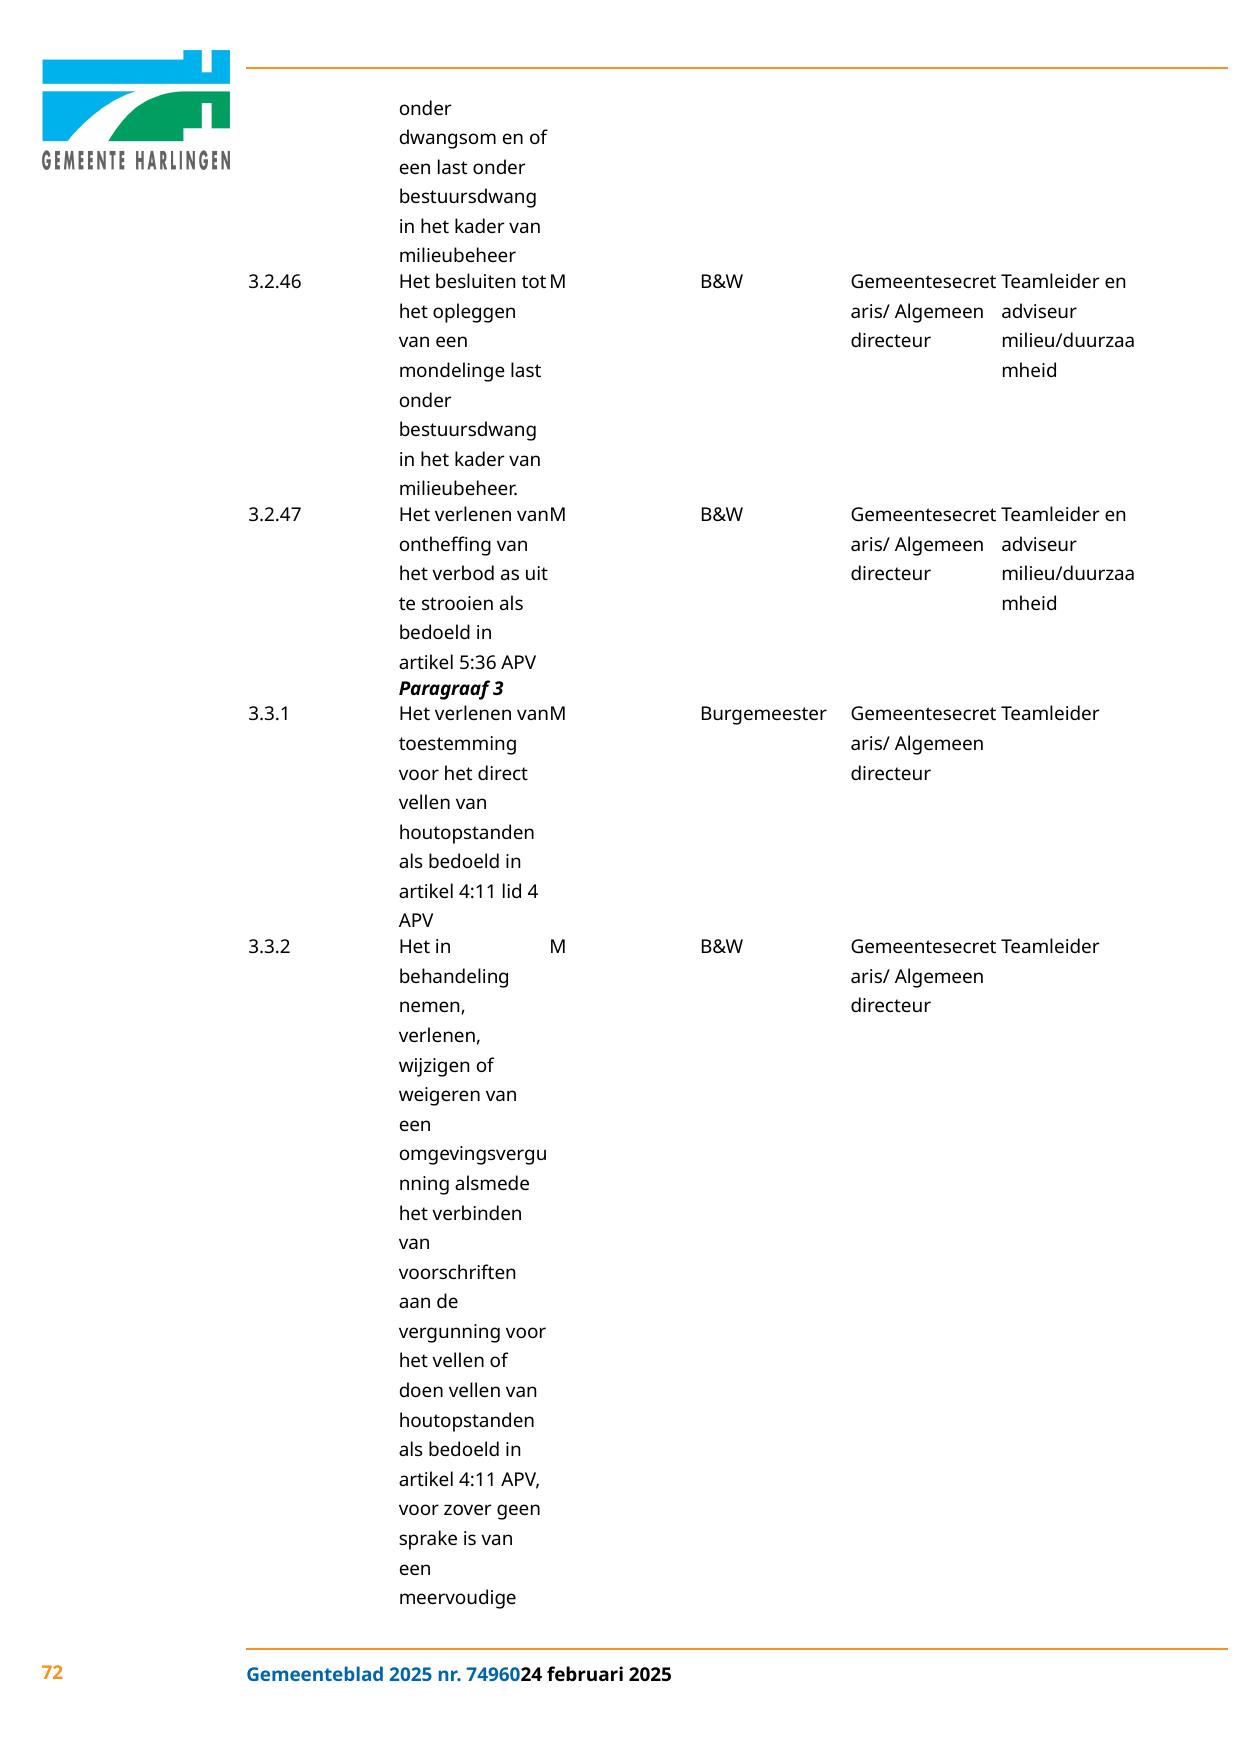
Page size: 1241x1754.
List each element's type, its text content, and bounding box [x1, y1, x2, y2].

table_cell 3.2.46 [248, 269, 398, 501]
table_cell Burgemeester [700, 701, 850, 933]
table_cell M [549, 701, 700, 933]
table_cell 3.2.47 [248, 501, 398, 675]
table_cell Teamleider [1001, 934, 1152, 1610]
table_cell Gemeentesecretaris/ Algemeen directeur [850, 501, 1001, 675]
table_cell Teamleider en adviseur milieu/duurzaamheid [1001, 501, 1152, 675]
table_cell Het verlenen van ontheffing van het verbod as uit te strooien als bedoeld in artikel 5:36 APV [399, 501, 549, 675]
table_cell B&W [700, 269, 850, 501]
table_cell [549, 675, 700, 701]
table_cell [1001, 95, 1152, 268]
table_cell [850, 675, 1001, 701]
table_cell B&W [700, 501, 850, 675]
table_cell Teamleider [1001, 701, 1152, 933]
table_cell Het besluiten tot het opleggen van een mondelinge last onder bestuursdwang in het kader van milieubeheer. [399, 269, 549, 501]
table_cell [248, 95, 398, 268]
table_cell onder dwangsom en of een last onder bestuursdwang in het kader van milieubeheer [399, 95, 549, 268]
table_cell M [549, 501, 700, 675]
table_cell Het in behandeling nemen, verlenen, wijzigen of weigeren van een omgevingsvergunning alsmede het verbinden van voorschriften aan de vergunning voor het vellen of doen vellen van houtopstanden als bedoeld in artikel 4:11 APV, voor zover geen sprake is van een meervoudige [399, 934, 549, 1610]
table_cell Teamleider en adviseur milieu/duurzaamheid [1001, 269, 1152, 501]
table_cell [700, 675, 850, 701]
table_cell 3.3.2 [248, 934, 398, 1610]
table_cell Gemeentesecretaris/ Algemeen directeur [850, 269, 1001, 501]
table_cell [850, 95, 1001, 268]
table_cell Het verlenen van toestemming voor het direct vellen van houtopstanden als bedoeld in artikel 4:11 lid 4 APV [399, 701, 549, 933]
picture [41, 47, 231, 172]
table_cell B&W [700, 934, 850, 1610]
table_cell Gemeentesecretaris/ Algemeen directeur [850, 701, 1001, 933]
table_cell [1001, 675, 1152, 701]
table_cell [700, 95, 850, 268]
table_cell Gemeentesecretaris/ Algemeen directeur [850, 934, 1001, 1610]
table_cell 3.3.1 [248, 701, 398, 933]
table_cell M [549, 934, 700, 1610]
table_cell [248, 675, 398, 701]
table_cell Paragraaf 3 [399, 675, 549, 701]
table_cell M [549, 269, 700, 501]
table_cell [549, 95, 700, 268]
